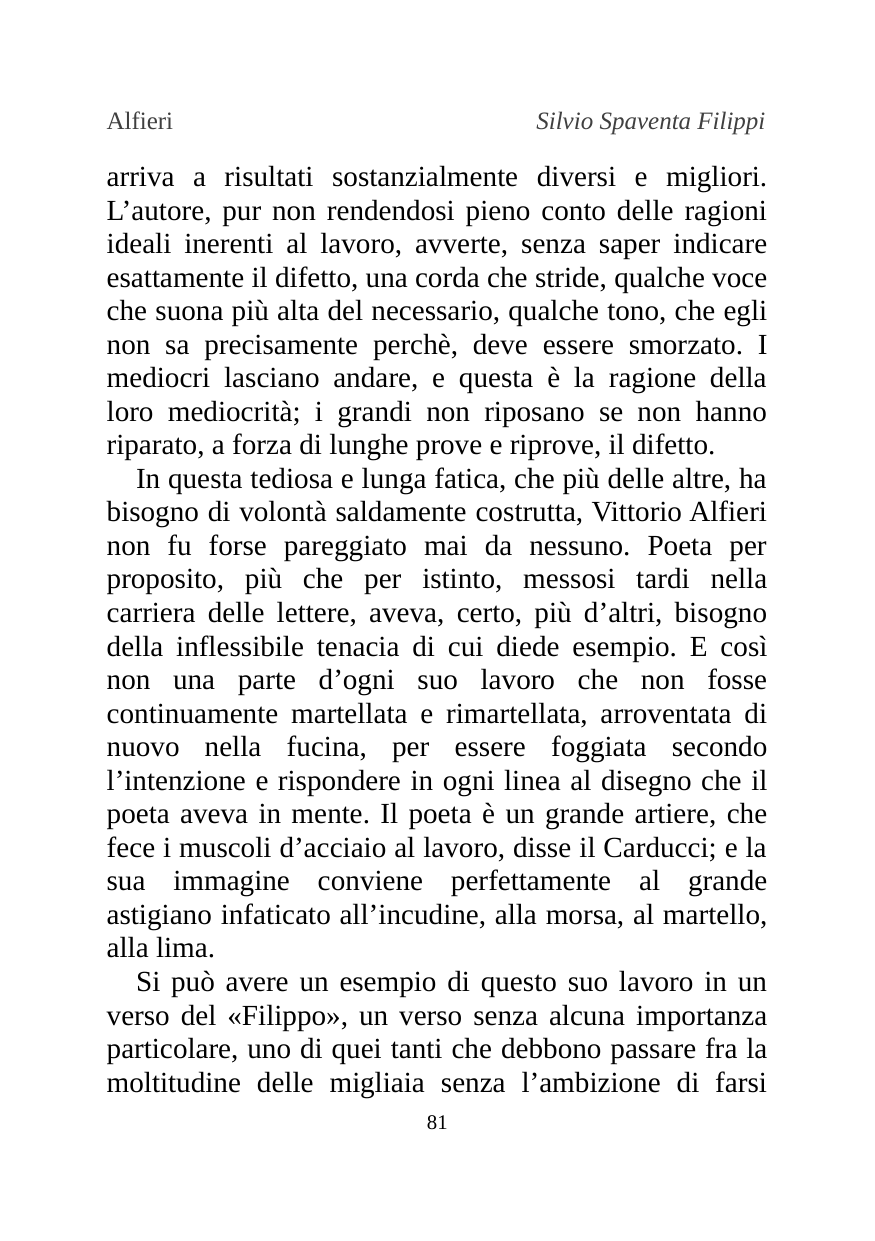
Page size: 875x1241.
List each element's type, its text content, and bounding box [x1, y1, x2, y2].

text In questa tediosa e lunga fatica, che più delle altre, ha bisogno di volontà saldamente costrutta, Vittorio Alfieri non fu forse pareggiato mai da nessuno. Poeta per proposito, più che per istinto, messosi tardi nella carriera delle lettere, aveva, certo, più d’altri, bisogno della inflessibile tenacia di cui diede esempio. E così non una parte d’ogni suo lavoro che non fosse continuamente martellata e rimartellata, arroventata di nuovo nella fucina, per essere foggiata secondo l’intenzione e rispondere in ogni linea al disegno che il poeta aveva in mente. Il poeta è un grande artiere, che fece i muscoli d’acciaio al lavoro, disse il Carducci; e la sua immagine conviene perfettamente al grande astigiano infaticato all’incudine, alla morsa, al martello, alla lima. [106, 461, 768, 964]
text Si può avere un esempio di questo suo lavoro in un verso del «Filippo», un verso senza alcuna importanza particolare, uno di quei tanti che debbono passare fra la moltitudine delle migliaia senza l’ambizione di farsi [106, 964, 768, 1098]
text arriva a risultati sostanzialmente diversi e migliori. L’autore, pur non rendendosi pieno conto delle ragioni ideali inerenti al lavoro, avverte, senza saper indicare esattamente il difetto, una corda che stride, qualche voce che suona più alta del necessario, qualche tono, che egli non sa precisamente perchè, deve essere smorzato. I mediocri lasciano andare, e questa è la ragione della loro mediocrità; i grandi non riposano se non hanno riparato, a forza di lunghe prove e riprove, il difetto. [106, 159, 768, 461]
